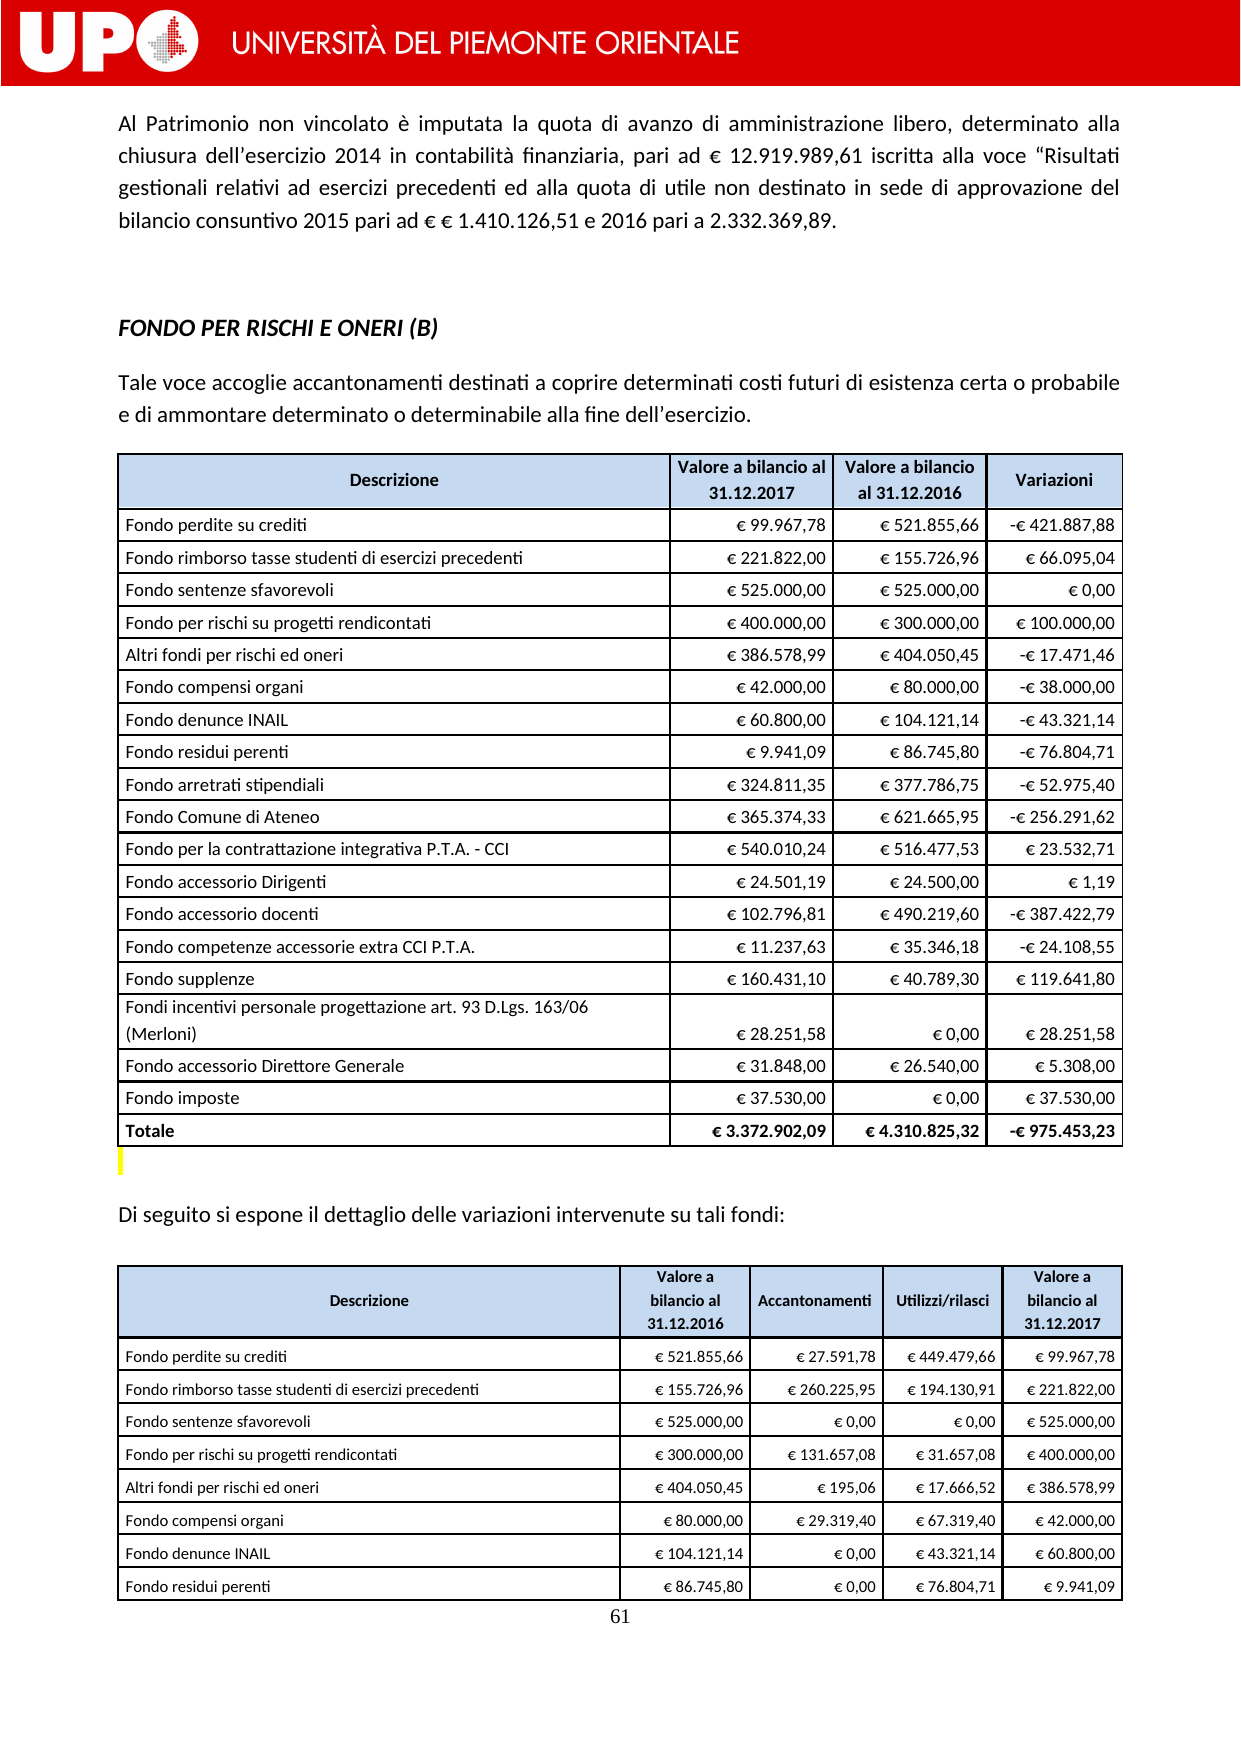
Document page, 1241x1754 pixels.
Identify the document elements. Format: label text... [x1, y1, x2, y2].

table_cell Fondo compensi organi [119, 671, 669, 702]
table_cell € 404.050,45 [621, 1470, 749, 1501]
table_cell € 40.789,30 [834, 963, 985, 993]
table_cell € 86.745,80 [834, 736, 985, 767]
table_cell € 0,00 [751, 1568, 882, 1599]
table_cell € 525.000,00 [671, 574, 832, 604]
table_cell -€ 387.422,79 [988, 898, 1122, 928]
table_cell € 0,00 [751, 1404, 882, 1435]
table_cell € 521.855,66 [834, 510, 985, 540]
table_header Descrizione [119, 1267, 619, 1336]
table_cell € 37.530,00 [988, 1083, 1122, 1113]
table_cell € 99.967,78 [1004, 1339, 1121, 1369]
table_cell Fondo sentenze sfavorevoli [119, 574, 669, 604]
table_cell € 99.967,78 [671, 510, 832, 540]
table_cell € 66.095,04 [988, 542, 1122, 572]
table_cell € 300.000,00 [834, 607, 985, 637]
table_cell € 102.796,81 [671, 898, 832, 928]
table_cell € 377.786,75 [834, 769, 985, 799]
table_cell -€ 43.321,14 [988, 704, 1122, 734]
table_cell Fondo rimborso tasse studenti di esercizi precedenti [119, 542, 669, 572]
table_cell € 86.745,80 [621, 1568, 749, 1599]
text Al Patrimonio non vincolato è imputata la quota di avanzo di amministrazione libero, determinato alla chiusura dell’esercizio 2014 in contabilità finanziaria, pari ad € 12.919.989,61 iscritta alla voce “Risultati gestionali relativi ad esercizi precedenti ed alla quota di utile non destinato in sede di approvazione del bilancio consuntivo 2015 pari ad € € 1.410.126,51 e 2016 pari a 2.332.369,89. [118, 109, 1122, 234]
table_cell € 386.578,99 [1004, 1470, 1121, 1501]
table_cell € 386.578,99 [671, 639, 832, 669]
table_cell Fondo perdite su crediti [119, 1339, 619, 1369]
table_cell € 37.530,00 [671, 1083, 832, 1113]
table_cell € 60.800,00 [671, 704, 832, 734]
table_cell € 11.237,63 [671, 931, 832, 961]
table_cell -€ 975.453,23 [988, 1115, 1122, 1145]
table_cell € 31.657,08 [884, 1437, 1001, 1468]
table_cell € 5.308,00 [988, 1050, 1122, 1080]
table_cell € 42.000,00 [1004, 1503, 1121, 1533]
table_cell € 521.855,66 [621, 1339, 749, 1369]
table_cell € 43.321,14 [884, 1535, 1001, 1566]
table_cell € 23.532,71 [988, 834, 1122, 864]
table_cell € 0,00 [988, 574, 1122, 604]
table_cell € 449.479,66 [884, 1339, 1001, 1369]
table_cell € 621.665,95 [834, 801, 985, 831]
table_cell € 67.319,40 [884, 1503, 1001, 1533]
table_cell € 27.591,78 [751, 1339, 882, 1369]
table_cell € 365.374,33 [671, 801, 832, 831]
table_cell Fondo per la contrattazione integrativa P.T.A. - CCI [119, 834, 669, 864]
table_cell € 155.726,96 [621, 1371, 749, 1402]
table_cell € 525.000,00 [621, 1404, 749, 1435]
table_cell Fondo accessorio Direttore Generale [119, 1050, 669, 1080]
table_header Utilizzi/rilasci [884, 1267, 1001, 1336]
table_cell € 221.822,00 [671, 542, 832, 572]
table_cell Fondi incentivi personale progettazione art. 93 D.Lgs. 163/06 (Merloni) [119, 995, 669, 1048]
table_header Accantonamenti [751, 1267, 882, 1336]
table_cell € 104.121,14 [834, 704, 985, 734]
table_cell Fondo accessorio docenti [119, 898, 669, 928]
table_cell € 260.225,95 [751, 1371, 882, 1402]
table_cell € 35.346,18 [834, 931, 985, 961]
table_cell € 221.822,00 [1004, 1371, 1121, 1402]
table_cell € 0,00 [834, 995, 985, 1048]
text Tale voce accoglie accantonamenti destinati a coprire determinati costi futuri di esistenza certa o probabile e di ammontare determinato o determinabile alla fine dell’esercizio. [118, 368, 1122, 428]
table_cell € 525.000,00 [834, 574, 985, 604]
table_cell € 195,06 [751, 1470, 882, 1501]
table_cell Fondo per rischi su progetti rendicontati [119, 607, 669, 637]
table_cell € 80.000,00 [834, 671, 985, 702]
table_cell € 28.251,58 [671, 995, 832, 1048]
table_cell € 42.000,00 [671, 671, 832, 702]
table_cell € 119.641,80 [988, 963, 1122, 993]
table_cell € 9.941,09 [1004, 1568, 1121, 1599]
table_cell € 400.000,00 [1004, 1437, 1121, 1468]
table_cell € 76.804,71 [884, 1568, 1001, 1599]
table_cell € 0,00 [884, 1404, 1001, 1435]
table_cell Fondo arretrati stipendiali [119, 769, 669, 799]
table_cell € 300.000,00 [621, 1437, 749, 1468]
table_cell Fondo compensi organi [119, 1503, 619, 1533]
table_cell Altri fondi per rischi ed oneri [119, 1470, 619, 1501]
table_cell € 100.000,00 [988, 607, 1122, 637]
table_cell € 31.848,00 [671, 1050, 832, 1080]
table_cell -€ 76.804,71 [988, 736, 1122, 767]
table_cell € 4.310.825,32 [834, 1115, 985, 1145]
table_header Valore a bilancio al 31.12.2017 [1004, 1267, 1121, 1336]
table_cell € 516.477,53 [834, 834, 985, 864]
table_cell Fondo residui perenti [119, 736, 669, 767]
table_cell -€ 421.887,88 [988, 510, 1122, 540]
table_cell Fondo residui perenti [119, 1568, 619, 1599]
table_cell € 131.657,08 [751, 1437, 882, 1468]
table_cell € 3.372.902,09 [671, 1115, 832, 1145]
text FONDO PER RISCHI E ONERI (B) [118, 312, 1122, 342]
table_header Variazioni [988, 455, 1122, 507]
table_cell € 540.010,24 [671, 834, 832, 864]
table_cell -€ 17.471,46 [988, 639, 1122, 669]
table_cell Fondo Comune di Ateneo [119, 801, 669, 831]
table_cell € 404.050,45 [834, 639, 985, 669]
table_cell € 160.431,10 [671, 963, 832, 993]
table_cell € 17.666,52 [884, 1470, 1001, 1501]
table_cell € 155.726,96 [834, 542, 985, 572]
table_header Valore a bilancio al 31.12.2016 [621, 1267, 749, 1336]
table_cell Fondo competenze accessorie extra CCI P.T.A. [119, 931, 669, 961]
table_cell € 28.251,58 [988, 995, 1122, 1048]
table_cell Fondo rimborso tasse studenti di esercizi precedenti [119, 1371, 619, 1402]
table_cell € 24.500,00 [834, 866, 985, 896]
table_cell Fondo accessorio Dirigenti [119, 866, 669, 896]
table_cell € 9.941,09 [671, 736, 832, 767]
table_cell -€ 256.291,62 [988, 801, 1122, 831]
table_cell € 490.219,60 [834, 898, 985, 928]
table_cell € 26.540,00 [834, 1050, 985, 1080]
table_header Valore a bilancio al 31.12.2016 [834, 455, 985, 507]
table_cell Altri fondi per rischi ed oneri [119, 639, 669, 669]
table_cell Fondo denunce INAIL [119, 704, 669, 734]
table_cell Fondo per rischi su progetti rendicontati [119, 1437, 619, 1468]
table_cell € 400.000,00 [671, 607, 832, 637]
table_cell € 194.130,91 [884, 1371, 1001, 1402]
table_cell Fondo supplenze [119, 963, 669, 993]
table_cell € 80.000,00 [621, 1503, 749, 1533]
table_cell € 104.121,14 [621, 1535, 749, 1566]
table_cell € 324.811,35 [671, 769, 832, 799]
table_cell Fondo denunce INAIL [119, 1535, 619, 1566]
table_cell € 0,00 [751, 1535, 882, 1566]
table_cell Totale [119, 1115, 669, 1145]
table_cell € 24.501,19 [671, 866, 832, 896]
table_cell € 525.000,00 [1004, 1404, 1121, 1435]
table_cell € 1,19 [988, 866, 1122, 896]
table_cell Fondo imposte [119, 1083, 669, 1113]
table_cell € 60.800,00 [1004, 1535, 1121, 1566]
table_cell € 0,00 [834, 1083, 985, 1113]
table_header Valore a bilancio al 31.12.2017 [671, 455, 832, 507]
table_cell -€ 52.975,40 [988, 769, 1122, 799]
table_cell € 29.319,40 [751, 1503, 882, 1533]
table_cell Fondo sentenze sfavorevoli [119, 1404, 619, 1435]
text Di seguito si espone il dettaglio delle variazioni intervenute su tali fondi: [118, 1200, 1122, 1228]
table_header Descrizione [119, 455, 669, 507]
table_cell -€ 24.108,55 [988, 931, 1122, 961]
table_cell -€ 38.000,00 [988, 671, 1122, 702]
table_cell Fondo perdite su crediti [119, 510, 669, 540]
